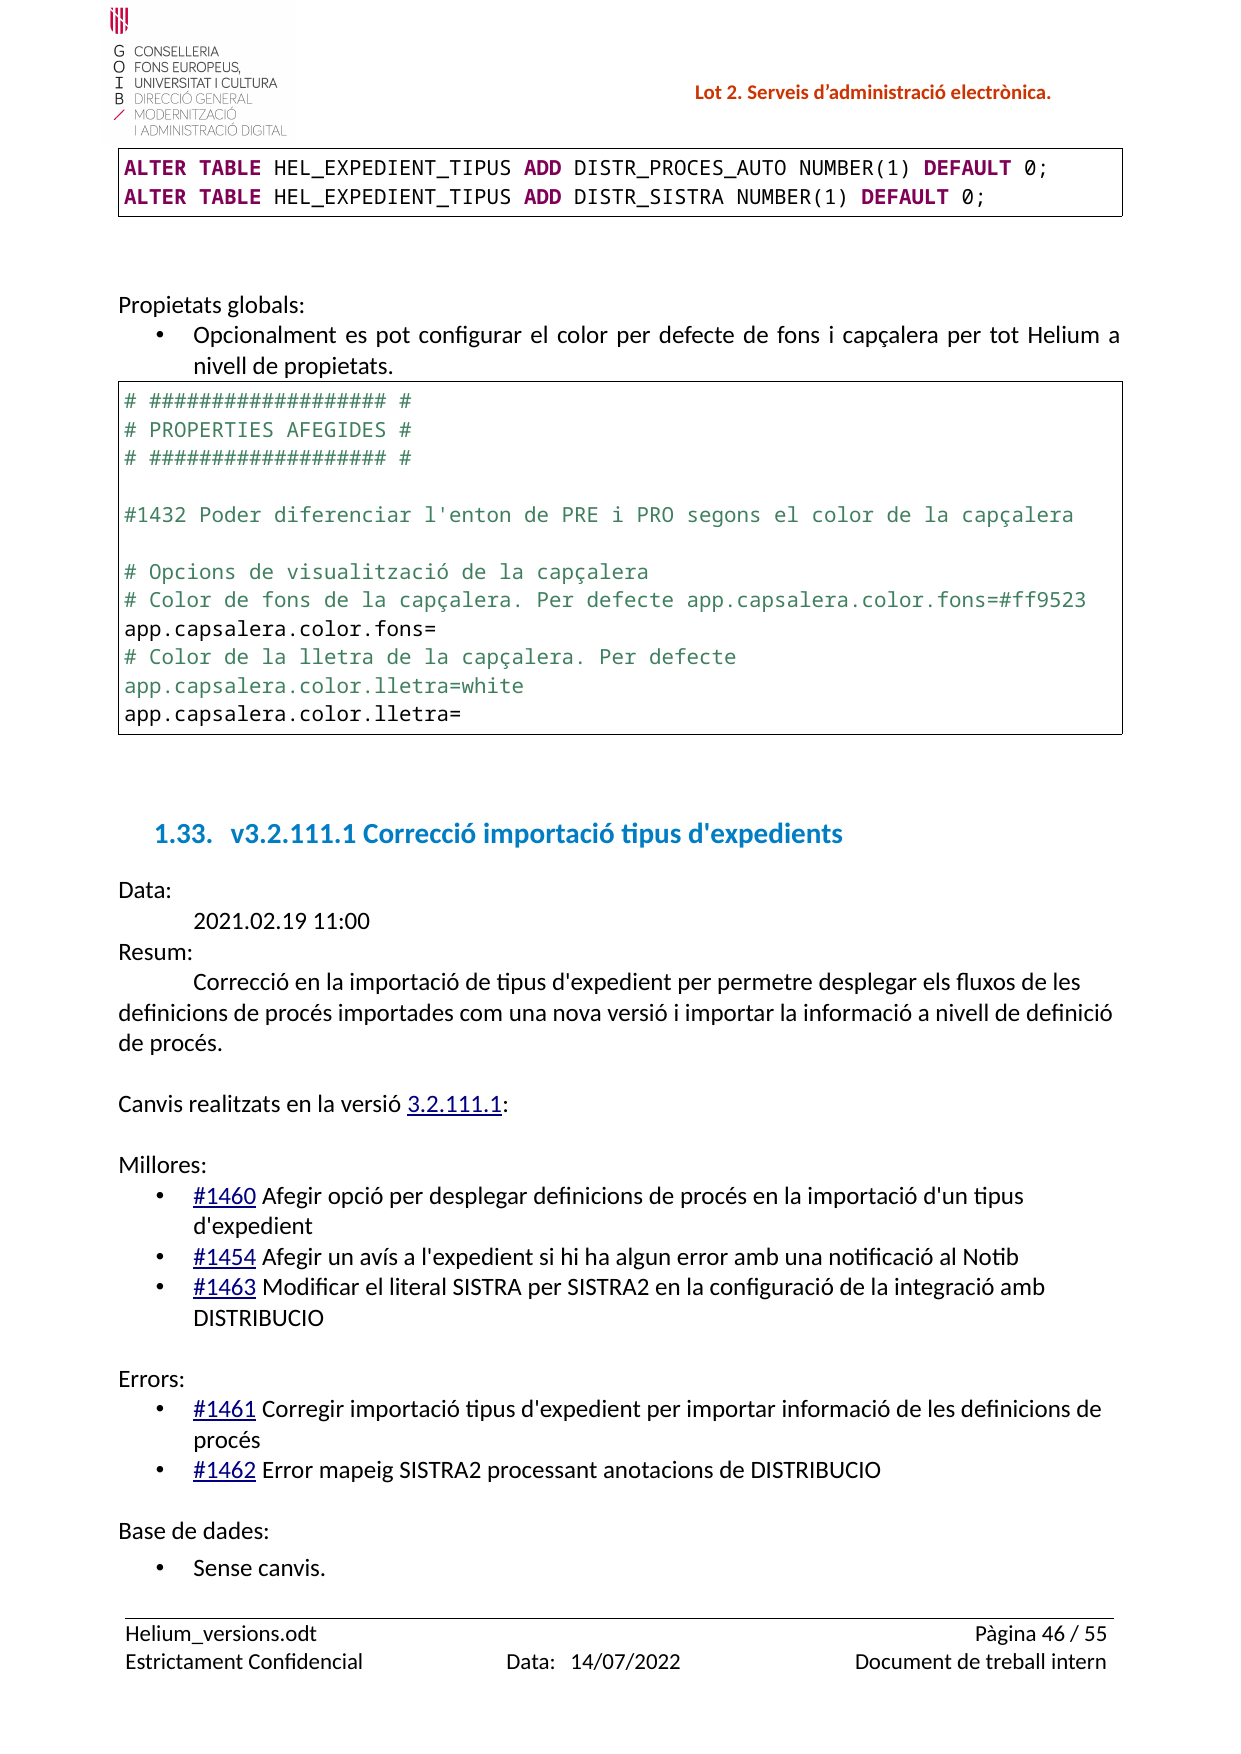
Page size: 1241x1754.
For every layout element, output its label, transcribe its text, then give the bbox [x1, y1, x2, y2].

text Data: [118, 874, 1122, 905]
text Canvis realitzats en la versió 3.2.111.1: [118, 1088, 1122, 1119]
list #1460 Afegir opció per desplegar definicions de procés en la importació d'un tipus d'expedient [156, 1180, 1122, 1241]
text Propietats globals: [118, 289, 1122, 320]
table_header # ################### # # PROPERTIES AFEGIDES # # ################### # #1432 Poder diferenciar l'enton de PRE i PRO segons el color de la capçalera # Opcions de visualització de la capçalera # Color de fons de la capçalera. Per defecte app.capsalera.color.fons=#ff9523 app.capsalera.color.fons= # Color de la lletra de la capçalera. Per defecte app.capsalera.color.lletra=white app.capsalera.color.lletra= [119, 382, 1122, 733]
list Sense canvis. [156, 1552, 1122, 1582]
list Opcionalment es pot configurar el color per defecte de fons i capçalera per tot Helium a nivell de propietats. [156, 320, 1122, 381]
picture [100, 0, 297, 144]
list #1454 Afegir un avís a l'expedient si hi ha algun error amb una notificació al Notib [156, 1241, 1122, 1271]
text Correcció en la importació de tipus d'expedient per permetre desplegar els fluxos de les definicions de procés importades com una nova versió i importar la informació a nivell de definició de procés. [118, 966, 1122, 1058]
text Millores: [118, 1149, 1122, 1180]
text Resum: [118, 936, 1122, 966]
text 2021.02.19 11:00 [118, 905, 1122, 936]
subtitle v3.2.111.1 Correcció importació tipus d'expedients [153, 815, 1122, 851]
list #1461 Corregir importació tipus d'expedient per importar informació de les definicions de procés [156, 1393, 1122, 1454]
list #1462 Error mapeig SISTRA2 processant anotacions de DISTRIBUCIO [156, 1454, 1122, 1485]
table_header ALTER TABLE HEL_EXPEDIENT_TIPUS ADD DISTR_PROCES_AUTO NUMBER(1) DEFAULT 0; ALTER TABLE HEL_EXPEDIENT_TIPUS ADD DISTR_SISTRA NUMBER(1) DEFAULT 0; [119, 149, 1122, 216]
list #1463 Modificar el literal SISTRA per SISTRA2 en la configuració de la integració amb DISTRIBUCIO [156, 1271, 1122, 1332]
text Base de dades: [118, 1516, 1122, 1546]
text Errors: [118, 1363, 1122, 1393]
